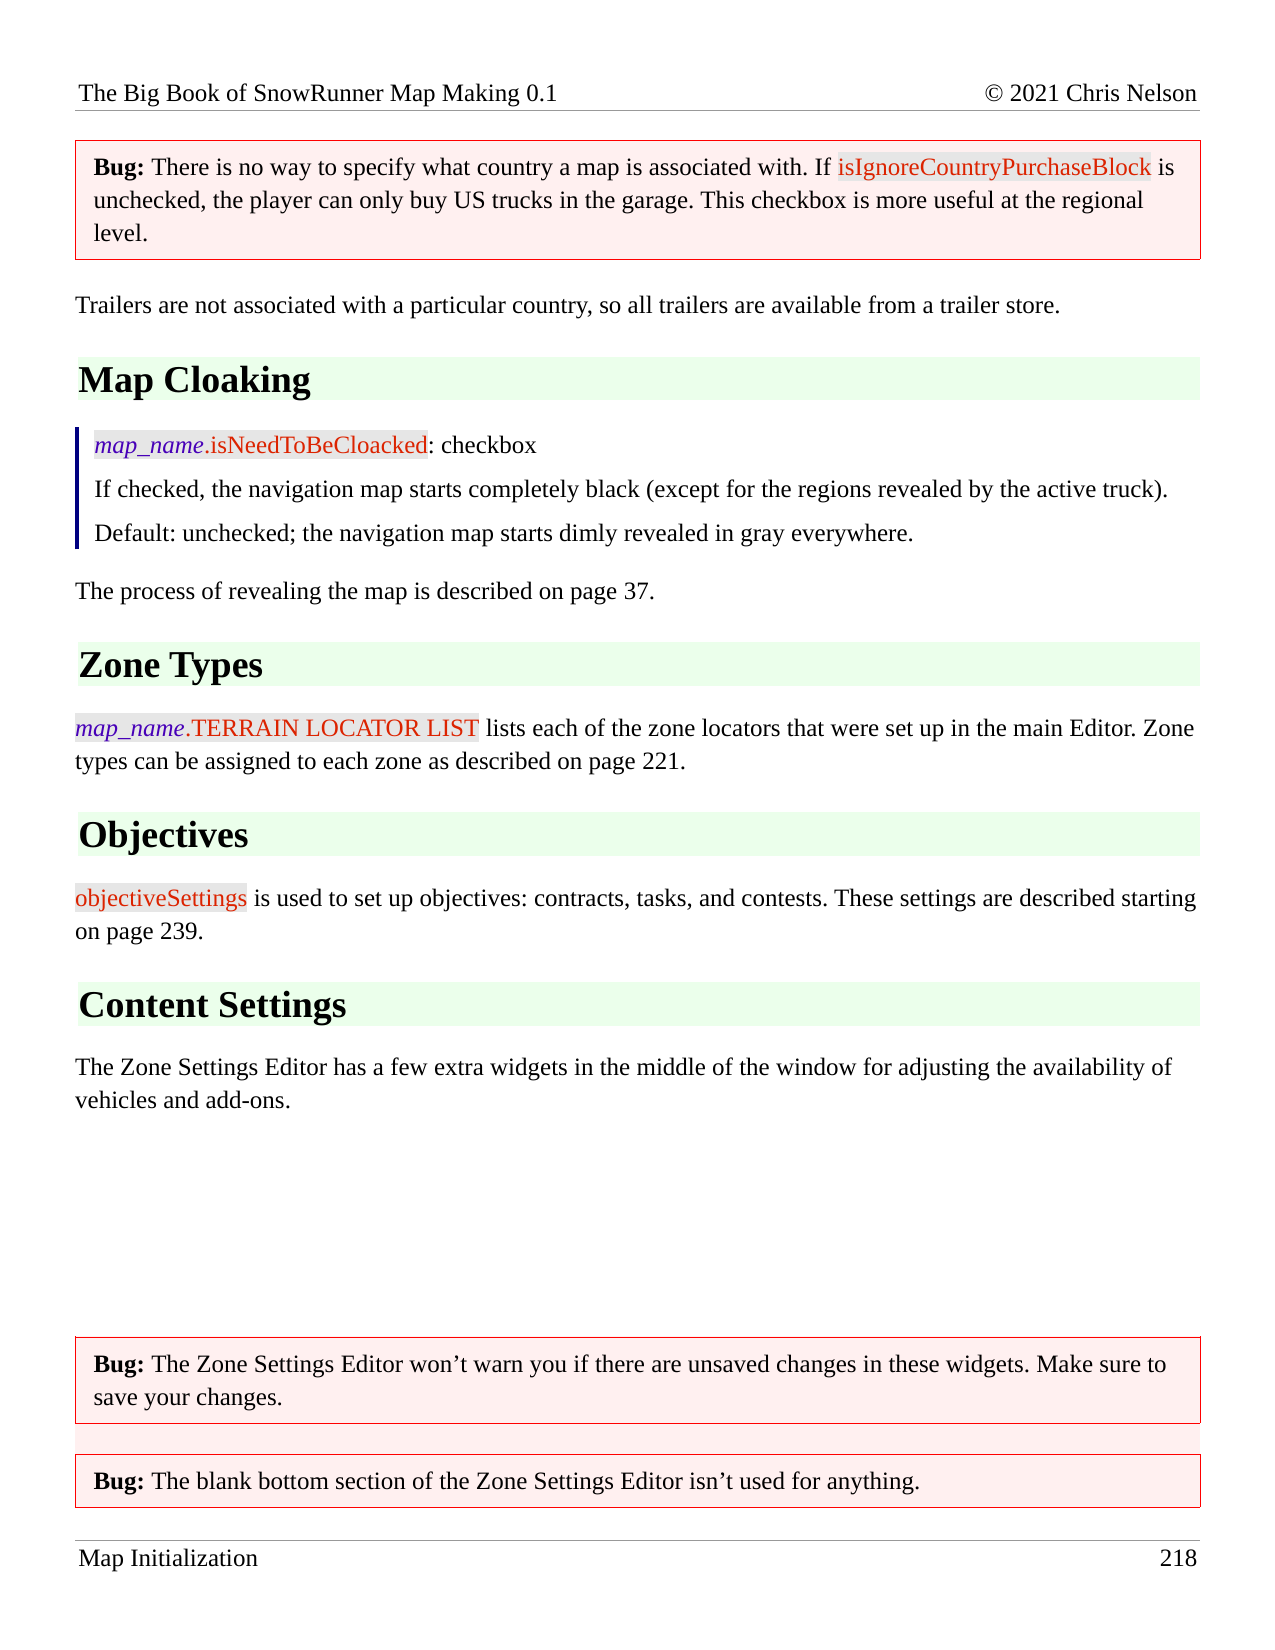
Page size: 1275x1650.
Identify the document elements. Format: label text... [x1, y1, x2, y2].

text The process of revealing the map is described on page 37. [75, 576, 1200, 605]
list The Zone Settings Editor won’t warn you if there are unsaved changes in these widgets. Make sure to save your changes. [76, 1338, 1200, 1423]
subtitle Content Settings [78, 982, 1200, 1026]
text Default: unchecked; the navigation map starts dimly revealed in gray everywhere. [79, 515, 1200, 549]
text The Zone Settings Editor has a few extra widgets in the middle of the window for adjusting the availability of vehicles and add-ons. [75, 1052, 1200, 1114]
text Trailers are not associated with a particular country, so all trailers are available from a trailer store. [75, 291, 1200, 319]
text If checked, the navigation map starts completely black (except for the regions revealed by the active truck). [79, 471, 1200, 503]
list There is no way to specify what country a map is associated with. If isIgnoreCountryPurchaseBlock is unchecked, the player can only buy US trucks in the garage. This checkbox is more useful at the regional level. [76, 141, 1200, 259]
subtitle Zone Types [78, 642, 1200, 686]
text objectiveSettings is used to set up objectives: contracts, tasks, and contests. These settings are described starting on page 239. [75, 883, 1200, 944]
list The blank bottom section of the Zone Settings Editor isn’t used for anything. [76, 1455, 1200, 1507]
text map_name.TERRAIN LOCATOR LIST lists each of the zone locators that were set up in the main Editor. Zone types can be assigned to each zone as described on page 221. [75, 713, 1200, 775]
text map_name.isNeedToBeCloacked: checkbox [79, 427, 1200, 459]
subtitle Map Cloaking [78, 357, 1200, 400]
subtitle Objectives [78, 812, 1200, 856]
